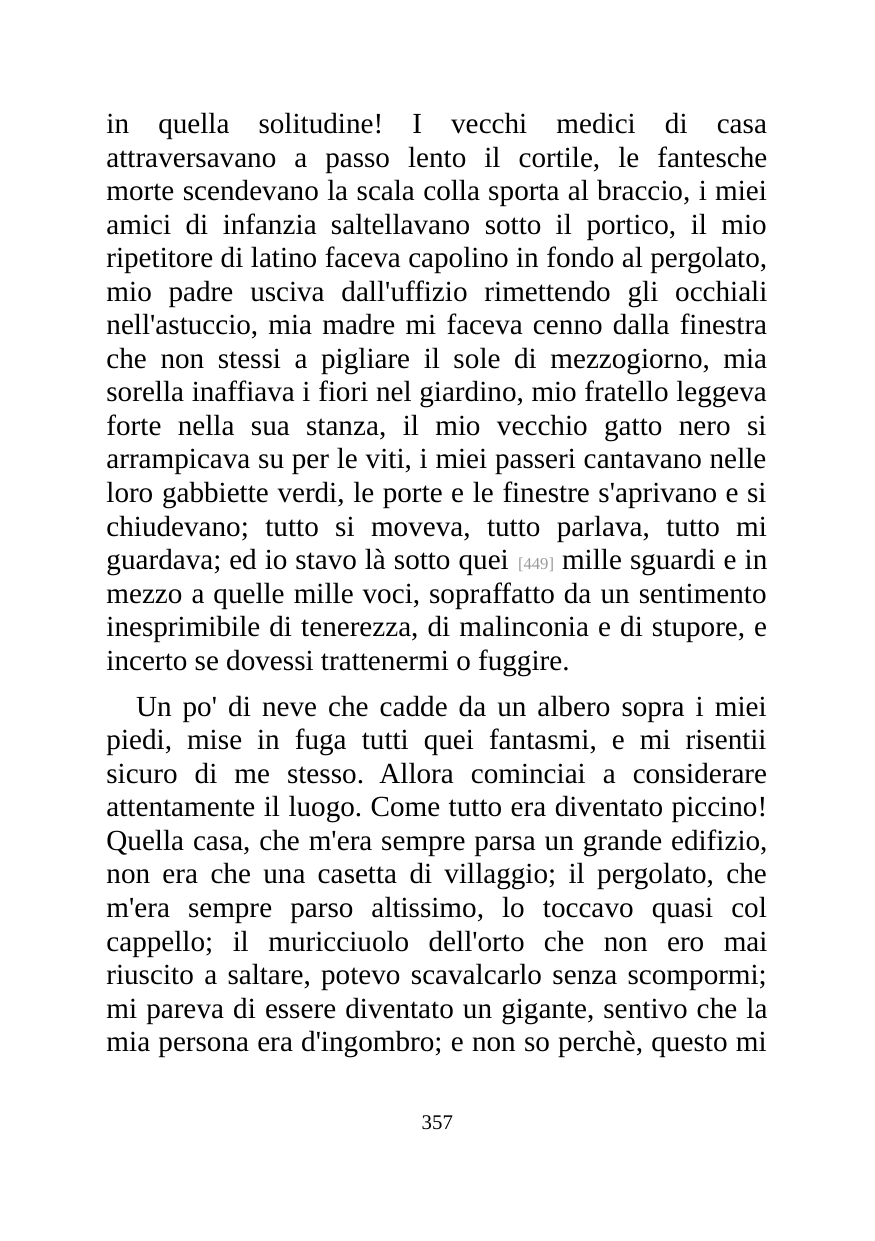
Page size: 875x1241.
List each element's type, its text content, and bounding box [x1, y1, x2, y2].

text Un po' di neve che cadde da un albero sopra i miei piedi, mise in fuga tutti quei fantasmi, e mi risentii sicuro di me stesso. Allora cominciai a considerare attentamente il luogo. Come tutto era diventato piccino! Quella casa, che m'era sempre parsa un grande edifizio, non era che una casetta di villaggio; il pergolato, che m'era sempre parso altissimo, lo toccavo quasi col cappello; il muricciuolo dell'orto che non ero mai riuscito a saltare, potevo scavalcarlo senza scompormi; mi pareva di essere diventato un gigante, sentivo che la mia persona era d'ingombro; e non so perchè, questo mi [106, 689, 768, 1058]
text in quella solitudine! I vecchi medici di casa attraversavano a passo lento il cortile, le fantesche morte scendevano la scala colla sporta al braccio, i miei amici di infanzia saltellavano sotto il portico, il mio ripetitore di latino faceva capolino in fondo al pergolato, mio padre usciva dall'uffizio rimettendo gli occhiali nell'astuccio, mia madre mi faceva cenno dalla finestra che non stessi a pigliare il sole di mezzogiorno, mia sorella inaffiava i fiori nel giardino, mio fratello leggeva forte nella sua stanza, il mio vecchio gatto nero si arrampicava su per le viti, i miei passeri cantavano nelle loro gabbiette verdi, le porte e le finestre s'aprivano e si chiudevano; tutto si moveva, tutto parlava, tutto mi guardava; ed io stavo là sotto quei [449] mille sguardi e in mezzo a quelle mille voci, sopraffatto da un sentimento inesprimibile di tenerezza, di malinconia e di stupore, e incerto se dovessi trattenermi o fuggire. [106, 106, 768, 676]
